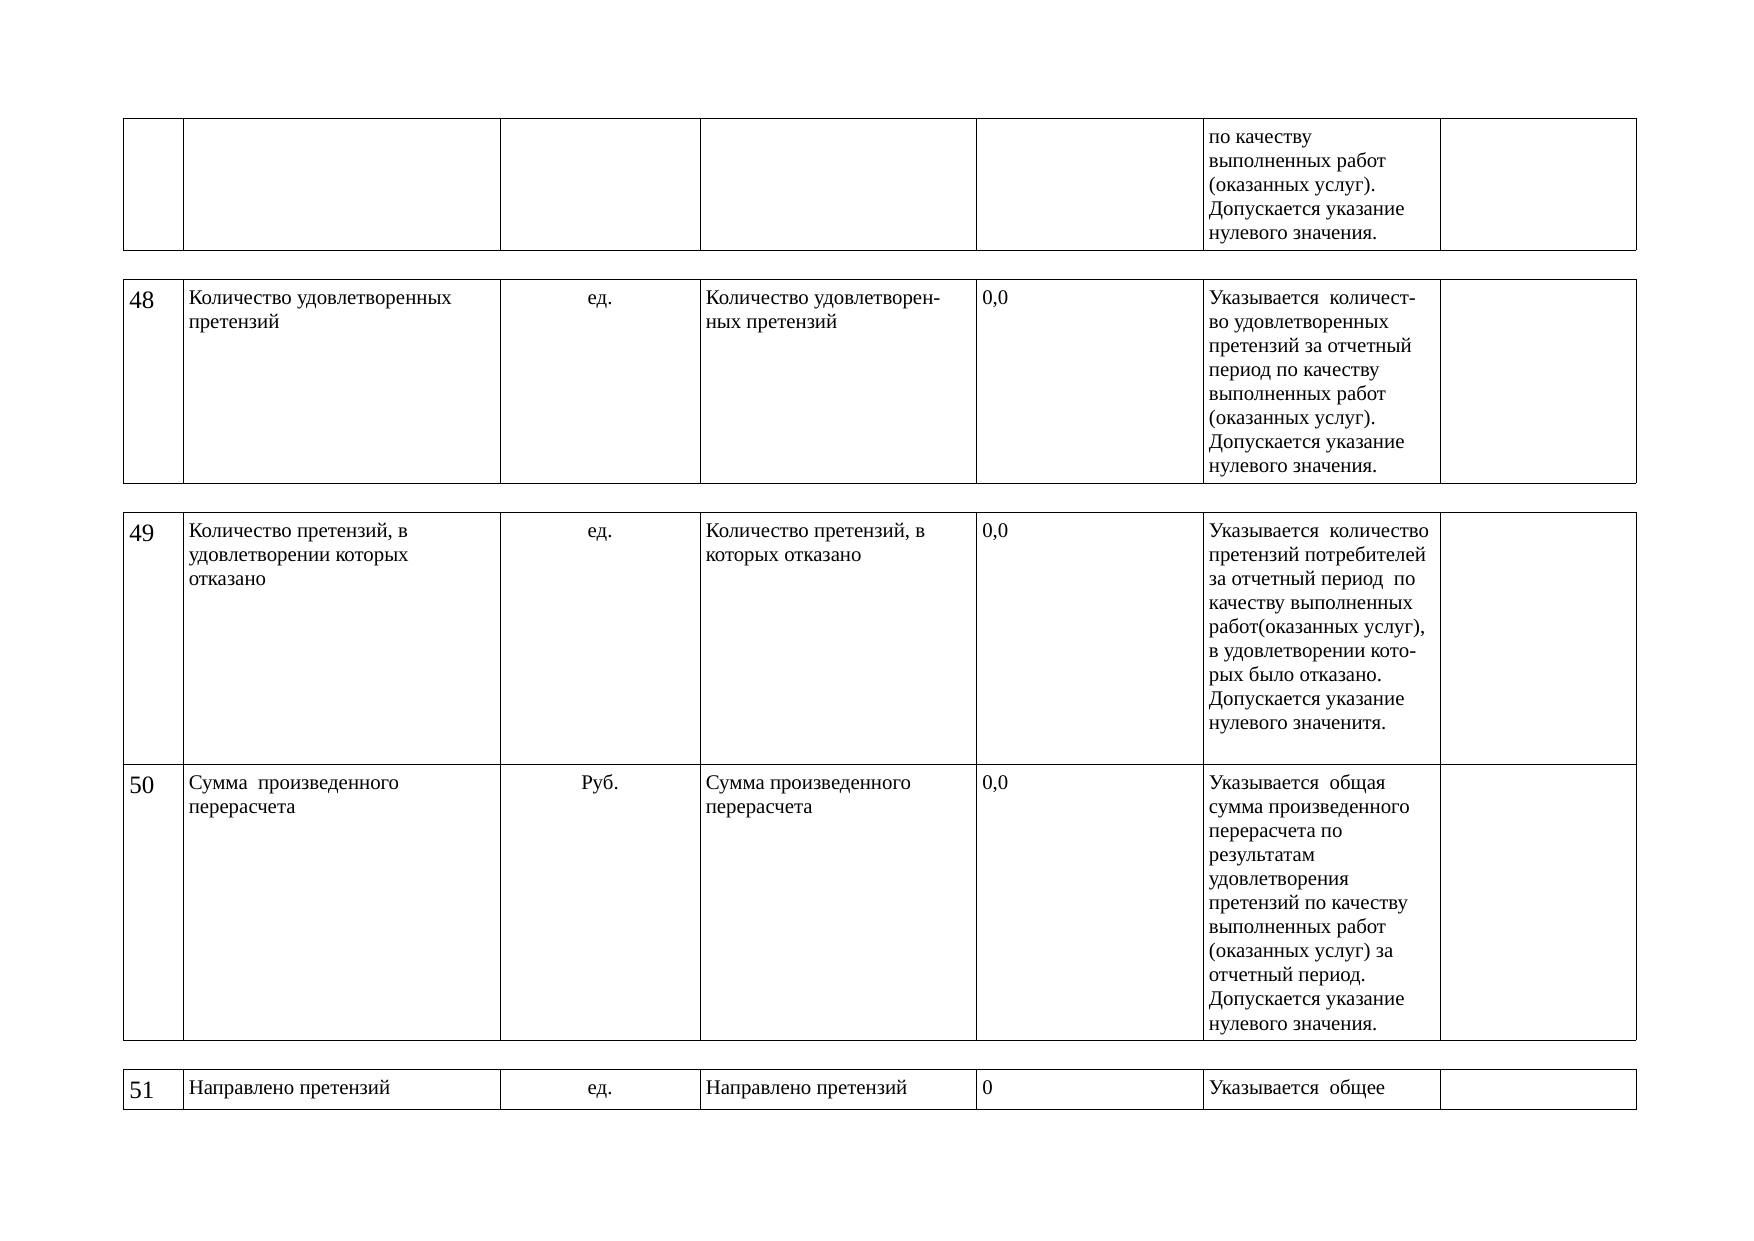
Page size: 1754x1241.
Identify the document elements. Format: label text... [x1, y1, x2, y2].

table_header 0,0 [977, 513, 1203, 764]
table_header [977, 119, 1203, 250]
table_header 49 [124, 513, 183, 764]
table_header [501, 119, 700, 250]
table_header Направлено претензий [701, 1070, 976, 1109]
table_header Количество претензий, в которых отказано [701, 513, 976, 764]
table_header [184, 119, 500, 250]
table_header 0,0 [977, 280, 1203, 483]
table_header [1441, 280, 1636, 483]
table_cell Указывается общая сумма произведенного перерасчета по результатам удовлетворения претензий по качеству выполненных работ (оказанных услуг) за отчетный период. Допускается указание нулевого значения. [1204, 765, 1440, 1040]
table_header ед. [501, 513, 700, 764]
table_cell Сумма произведенного перерасчета [184, 765, 500, 1040]
table_cell Сумма произведенного перерасчета [701, 765, 976, 1040]
table_header Указывается общее [1204, 1070, 1440, 1109]
table_header [1441, 119, 1636, 250]
table_header [1441, 513, 1636, 764]
table_cell 50 [124, 765, 183, 1040]
table_header Количество удовлетворенных претензий [184, 280, 500, 483]
table_header Направлено претензий [184, 1070, 500, 1109]
table_header по качеству выполненных работ (оказанных услуг). Допускается указание нулевого значения. [1204, 119, 1440, 250]
table_header Количество удовлетворен- ных претензий [701, 280, 976, 483]
table_header Указывается количество претензий потребителей за отчетный период по качеству выполненных работ(оказанных услуг), в удовлетворении кото- рых было отказано. Допускается указание нулевого значенитя. [1204, 513, 1440, 764]
table_header 48 [124, 280, 183, 483]
table_cell Руб. [501, 765, 700, 1040]
table_header 0 [977, 1070, 1203, 1109]
table_header Количество претензий, в удовлетворении которых отказано [184, 513, 500, 764]
table_header 51 [124, 1070, 183, 1109]
table_header ед. [501, 280, 700, 483]
table_header ед. [501, 1070, 700, 1109]
table_header [124, 119, 183, 250]
table_cell [1441, 765, 1636, 1040]
table_header [701, 119, 976, 250]
table_header [1441, 1070, 1636, 1109]
table_header Указывается количест- во удовлетворенных претензий за отчетный период по качеству выполненных работ (оказанных услуг). Допускается указание нулевого значения. [1204, 280, 1440, 483]
table_cell 0,0 [977, 765, 1203, 1040]
